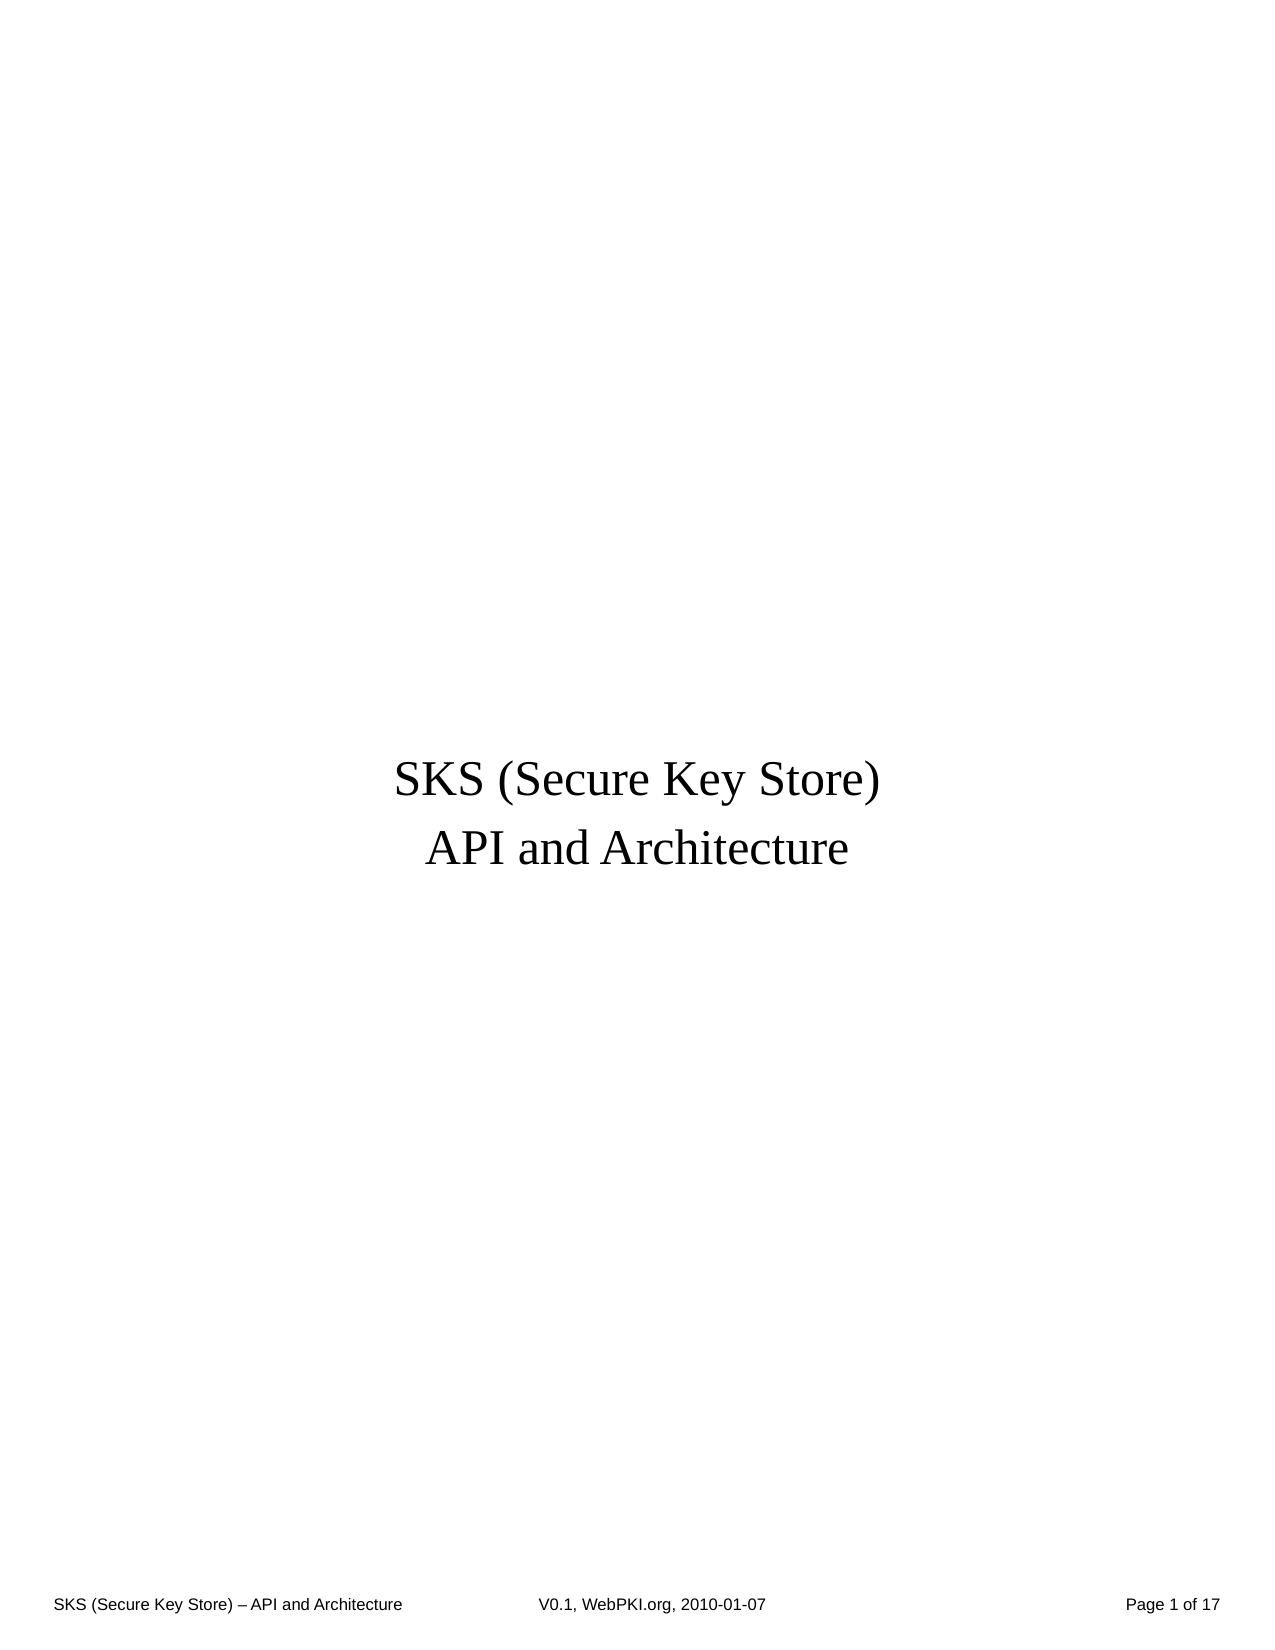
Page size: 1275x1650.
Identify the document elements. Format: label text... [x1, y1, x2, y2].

text API and Architecture [53, 817, 1221, 875]
text SKS (Secure Key Store) [53, 748, 1221, 806]
